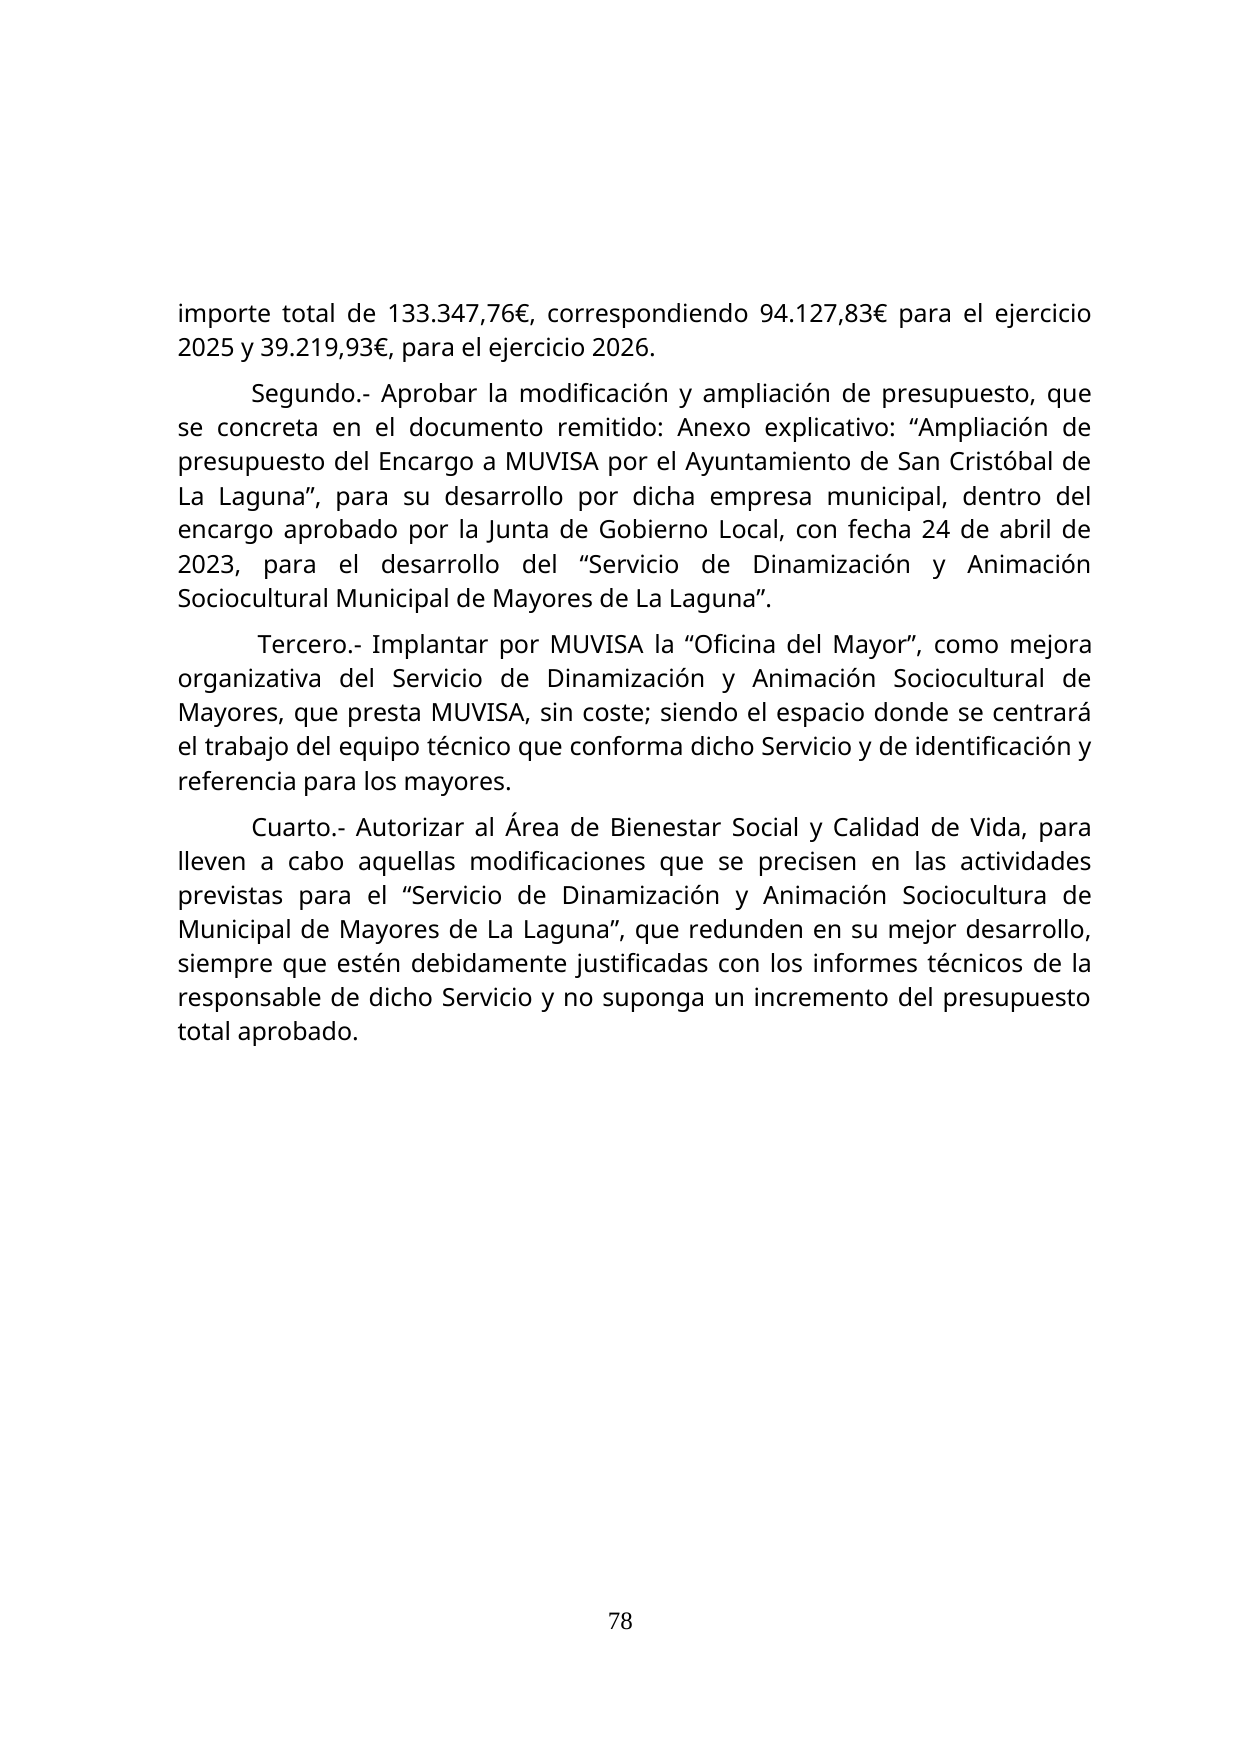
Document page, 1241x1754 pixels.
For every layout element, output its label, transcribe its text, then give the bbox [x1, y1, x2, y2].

text Segundo.- Aprobar la modificación y ampliación de presupuesto, que se concreta en el documento remitido: Anexo explicativo: “Ampliación de presupuesto del Encargo a MUVISA por el Ayuntamiento de San Cristóbal de La Laguna”, para su desarrollo por dicha empresa municipal, dentro del encargo aprobado por la Junta de Gobierno Local, con fecha 24 de abril de 2023, para el desarrollo del “Servicio de Dinamización y Animación Sociocultural Municipal de Mayores de La Laguna”. [177, 376, 1093, 614]
text importe total de 133.347,76€, correspondiendo 94.127,83€ para el ejercicio 2025 y 39.219,93€, para el ejercicio 2026. [177, 295, 1093, 363]
text Cuarto.- Autorizar al Área de Bienestar Social y Calidad de Vida, para lleven a cabo aquellas modificaciones que se precisen en las actividades previstas para el “Servicio de Dinamización y Animación Sociocultura de Municipal de Mayores de La Laguna”, que redunden en su mejor desarrollo, siempre que estén debidamente justificadas con los informes técnicos de la responsable de dicho Servicio y no suponga un incremento del presupuesto total aprobado. [177, 810, 1093, 1048]
text Tercero.- Implantar por MUVISA la “Oficina del Mayor”, como mejora organizativa del Servicio de Dinamización y Animación Sociocultural de Mayores, que presta MUVISA, sin coste; siendo el espacio donde se centrará el trabajo del equipo técnico que conforma dicho Servicio y de identificación y referencia para los mayores. [177, 627, 1093, 797]
